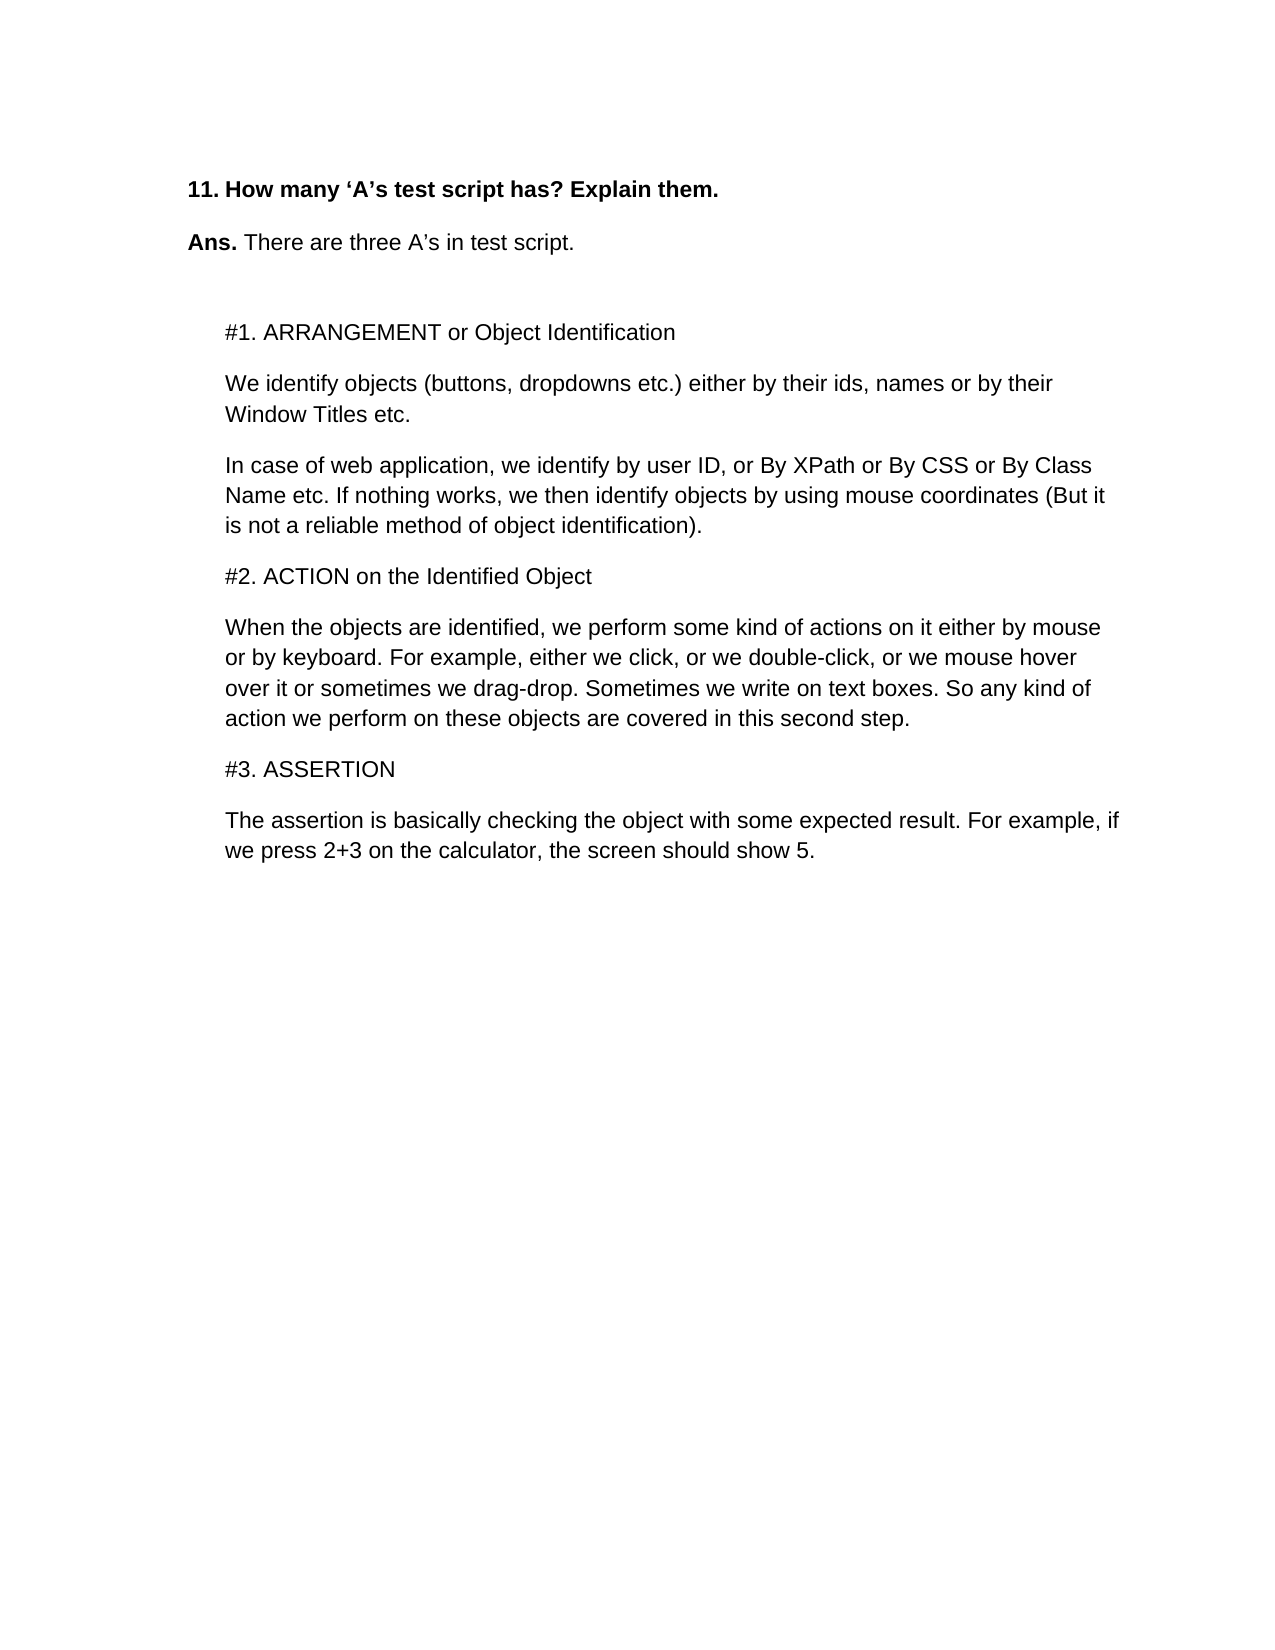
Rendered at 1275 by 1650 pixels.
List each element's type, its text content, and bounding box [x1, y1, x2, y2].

text We identify objects (buttons, dropdowns etc.) either by their ids, names or by their Window Titles etc. [225, 370, 1125, 427]
text In case of web application, we identify by user ID, or By XPath or By CSS or By Class Name etc. If nothing works, we then identify objects by using mouse coordinates (But it is not a reliable method of object identification). [225, 452, 1125, 538]
text The assertion is basically checking the object with some expected result. For example, if we press 2+3 on the calculator, the screen should show 5. [225, 807, 1125, 863]
text #2. ACTION on the Identified Object [225, 563, 1125, 589]
text When the objects are identified, we perform some kind of actions on it either by mouse or by keyboard. For example, either we click, or we double-click, or we mouse hover over it or sometimes we drag-drop. Sometimes we write on text boxes. So any kind of action we perform on these objects are covered in this second step. [225, 614, 1125, 731]
text #1. ARRANGEMENT or Object Identification [225, 319, 1125, 346]
list How many ‘A’s test script has? Explain them. [187, 176, 1125, 203]
text #3. ASSERTION [225, 756, 1125, 782]
text Ans. There are three A’s in test script. [187, 229, 1125, 255]
